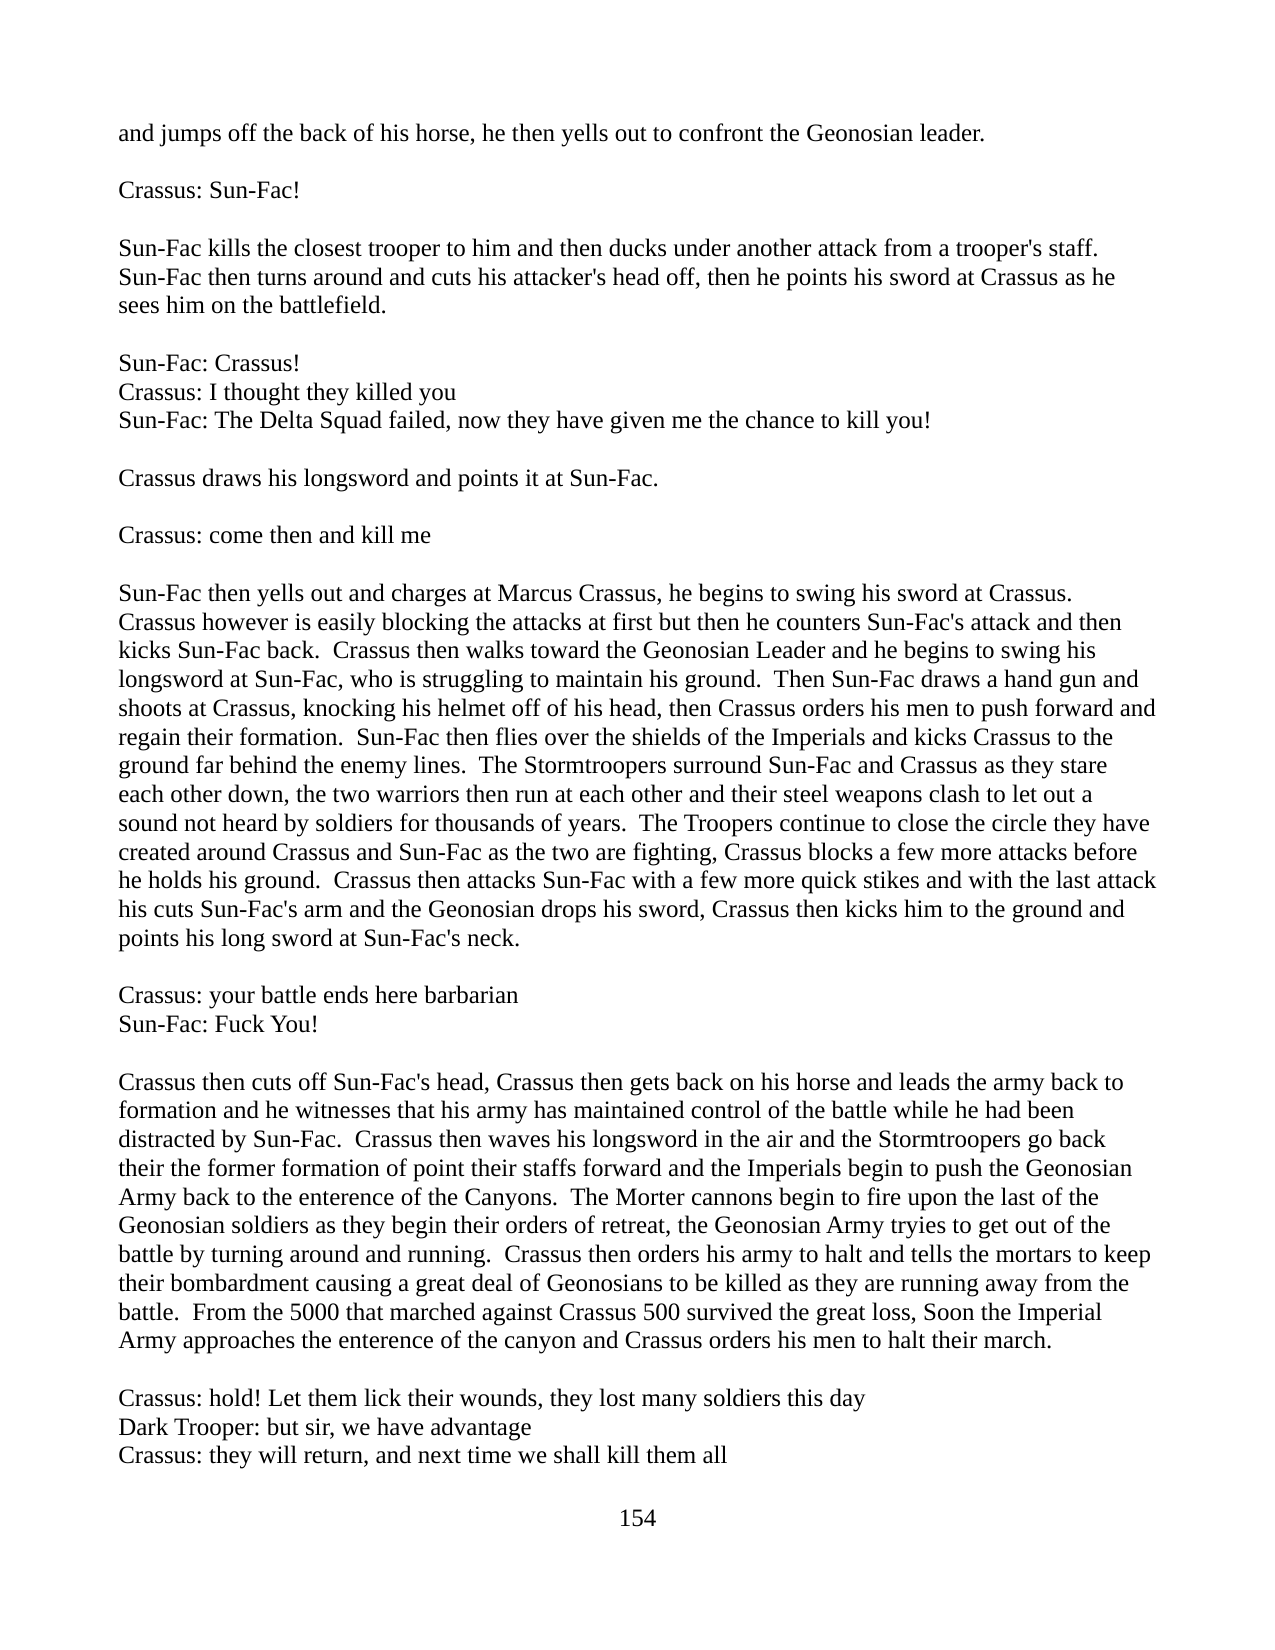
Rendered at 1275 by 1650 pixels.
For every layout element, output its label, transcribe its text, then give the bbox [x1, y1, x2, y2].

text Crassus: hold! Let them lick their wounds, they lost many soldiers this day [118, 1383, 1157, 1412]
text Crassus: they will return, and next time we shall kill them all [118, 1441, 1157, 1469]
text Crassus: your battle ends here barbarian [118, 981, 1157, 1009]
text Crassus draws his longsword and points it at Sun-Fac. [118, 463, 1157, 492]
text Sun-Fac then yells out and charges at Marcus Crassus, he begins to swing his sword at Crassus. Crassus however is easily blocking the attacks at first but then he counters Sun-Fac's attack and then kicks Sun-Fac back. Crassus then walks toward the Geonosian Leader and he begins to swing his longsword at Sun-Fac, who is struggling to maintain his ground. Then Sun-Fac draws a hand gun and shoots at Crassus, knocking his helmet off of his head, then Crassus orders his men to push forward and regain their formation. Sun-Fac then flies over the shields of the Imperials and kicks Crassus to the ground far behind the enemy lines. The Stormtroopers surround Sun-Fac and Crassus as they stare each other down, the two warriors then run at each other and their steel weapons clash to let out a sound not heard by soldiers for thousands of years. The Troopers continue to close the circle they have created around Crassus and Sun-Fac as the two are fighting, Crassus blocks a few more attacks before he holds his ground. Crassus then attacks Sun-Fac with a few more quick stikes and with the last attack his cuts Sun-Fac's arm and the Geonosian drops his sword, Crassus then kicks him to the ground and points his long sword at Sun-Fac's neck. [118, 578, 1157, 952]
text and jumps off the back of his horse, he then yells out to confront the Geonosian leader. [118, 118, 1157, 147]
text Crassus: come then and kill me [118, 521, 1157, 549]
text Dark Trooper: but sir, we have advantage [118, 1412, 1157, 1441]
text Crassus: I thought they killed you [118, 377, 1157, 406]
text Sun-Fac kills the closest trooper to him and then ducks under another attack from a trooper's staff. Sun-Fac then turns around and cuts his attacker's head off, then he points his sword at Crassus as he sees him on the battlefield. [118, 233, 1157, 319]
text Crassus then cuts off Sun-Fac's head, Crassus then gets back on his horse and leads the army back to formation and he witnesses that his army has maintained control of the battle while he had been distracted by Sun-Fac. Crassus then waves his longsword in the air and the Stormtroopers go back their the former formation of point their staffs forward and the Imperials begin to push the Geonosian Army back to the enterence of the Canyons. The Morter cannons begin to fire upon the last of the Geonosian soldiers as they begin their orders of retreat, the Geonosian Army tryies to get out of the battle by turning around and running. Crassus then orders his army to halt and tells the mortars to keep their bombardment causing a great deal of Geonosians to be killed as they are running away from the battle. From the 5000 that marched against Crassus 500 survived the great loss, Soon the Imperial Army approaches the enterence of the canyon and Crassus orders his men to halt their march. [118, 1067, 1157, 1354]
text Crassus: Sun-Fac! [118, 176, 1157, 204]
text Sun-Fac: Crassus! [118, 348, 1157, 377]
text Sun-Fac: Fuck You! [118, 1009, 1157, 1038]
text Sun-Fac: The Delta Squad failed, now they have given me the chance to kill you! [118, 406, 1157, 434]
